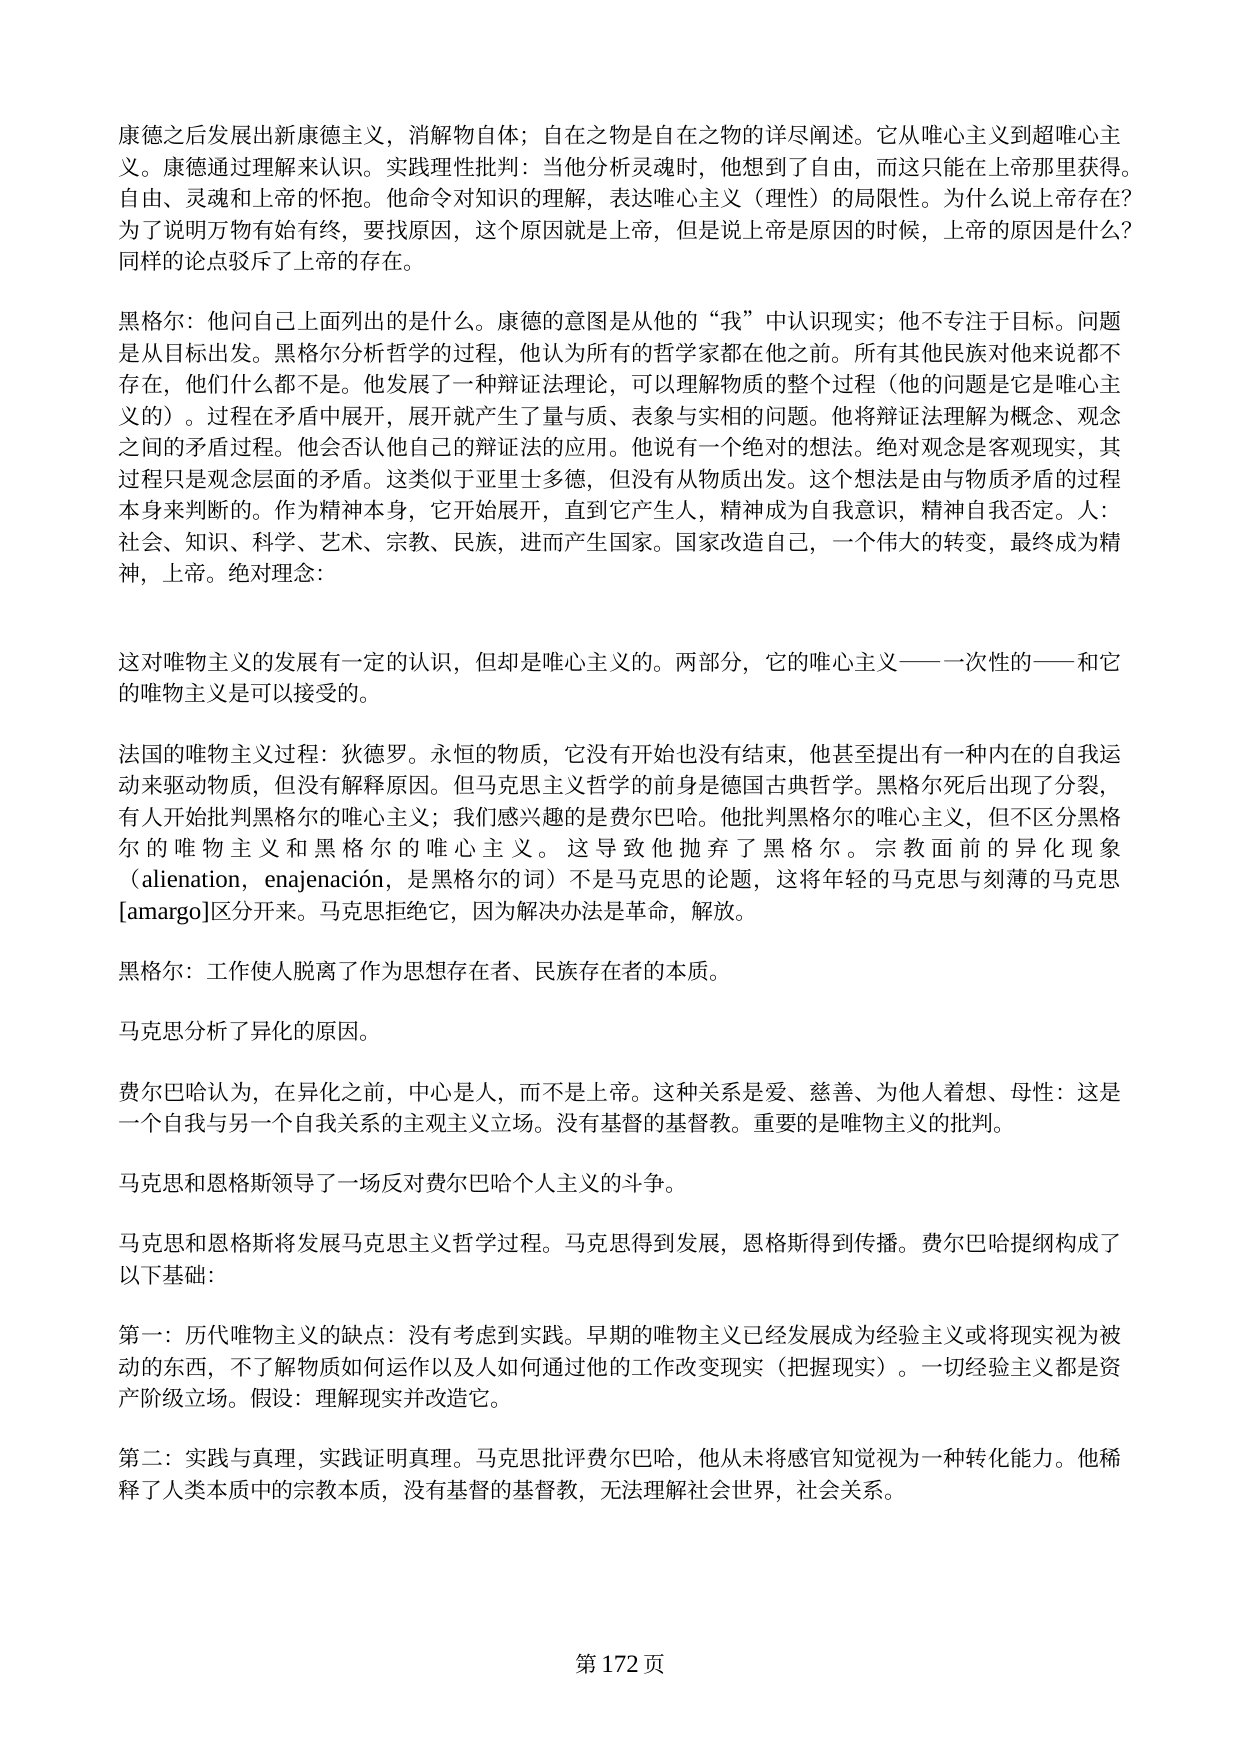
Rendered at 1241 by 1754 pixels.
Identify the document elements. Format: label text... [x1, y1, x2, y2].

text 黑格尔：工作使人脱离了作为思想存在者、民族存在者的本质。 [118, 954, 1122, 986]
text 法国的唯物主义过程：狄德罗。永恒的物质，它没有开始也没有结束，他甚至提出有一种内在的自我运动来驱动物质，但没有解释原因。但马克思主义哲学的前身是德国古典哲学。黑格尔死后出现了分裂，有人开始批判黑格尔的唯心主义；我们感兴趣的是费尔巴哈。他批判黑格尔的唯心主义，但不区分黑格尔的唯物主义和黑格尔的唯心主义。这导致他抛弃了黑格尔。宗教面前的异化现象（alienation，enajenación，是黑格尔的词）不是马克思的论题，这将年轻的马克思与刻薄的马克思[amargo]区分开来。马克思拒绝它，因为解决办法是革命，解放。 [118, 737, 1122, 926]
text 费尔巴哈认为，在异化之前，中心是人，而不是上帝。这种关系是爱、慈善、为他人着想、母性：这是一个自我与另一个自我关系的主观主义立场。没有基督的基督教。重要的是唯物主义的批判。 [118, 1075, 1122, 1138]
text 第一：历代唯物主义的缺点：没有考虑到实践。早期的唯物主义已经发展成为经验主义或将现实视为被动的东西，不了解物质如何运作以及人如何通过他的工作改变现实（把握现实）。一切经验主义都是资产阶级立场。假设：理解现实并改造它。 [118, 1318, 1122, 1413]
text 第二：实践与真理，实践证明真理。马克思批评费尔巴哈，他从未将感官知觉视为一种转化能力。他稀释了人类本质中的宗教本质，没有基督的基督教，无法理解社会世界，社会关系。 [118, 1441, 1122, 1504]
text 这对唯物主义的发展有一定的认识，但却是唯心主义的。两部分，它的唯心主义——一次性的——和它的唯物主义是可以接受的。 [118, 645, 1122, 708]
text 马克思和恩格斯将发展马克思主义哲学过程。马克思得到发展，恩格斯得到传播。费尔巴哈提纲构成了以下基础： [118, 1227, 1122, 1289]
text 康德之后发展出新康德主义，消解物自体；自在之物是自在之物的详尽阐述。它从唯心主义到超唯心主义。康德通过理解来认识。实践理性批判：当他分析灵魂时，他想到了自由，而这只能在上帝那里获得。自由、灵魂和上帝的怀抱。他命令对知识的理解，表达唯心主义（理性）的局限性。为什么说上帝存在？为了说明万物有始有终，要找原因，这个原因就是上帝，但是说上帝是原因的时候，上帝的原因是什么？同样的论点驳斥了上帝的存在。 [118, 118, 1122, 276]
text 黑格尔：他问自己上面列出的是什么。康德的意图是从他的“我”中认识现实；他不专注于目标。问题是从目标出发。黑格尔分析哲学的过程，他认为所有的哲学家都在他之前。所有其他民族对他来说都不存在，他们什么都不是。他发展了一种辩证法理论，可以理解物质的整个过程（他的问题是它是唯心主义的）。过程在矛盾中展开，展开就产生了量与质、表象与实相的问题。他将辩证法理解为概念、观念之间的矛盾过程。他会否认他自己的辩证法的应用。他说有一个绝对的想法。绝对观念是客观现实，其过程只是观念层面的矛盾。这类似于亚里士多德，但没有从物质出发。这个想法是由与物质矛盾的过程本身来判断的。作为精神本身，它开始展开，直到它产生人，精神成为自我意识，精神自我否定。人：社会、知识、科学、艺术、宗教、民族，进而产生国家。国家改造自己，一个伟大的转变，最终成为精神，上帝。绝对理念： [118, 304, 1122, 588]
text 马克思和恩格斯领导了一场反对费尔巴哈个人主义的斗争。 [118, 1166, 1122, 1198]
text 马克思分析了异化的原因。 [118, 1014, 1122, 1046]
